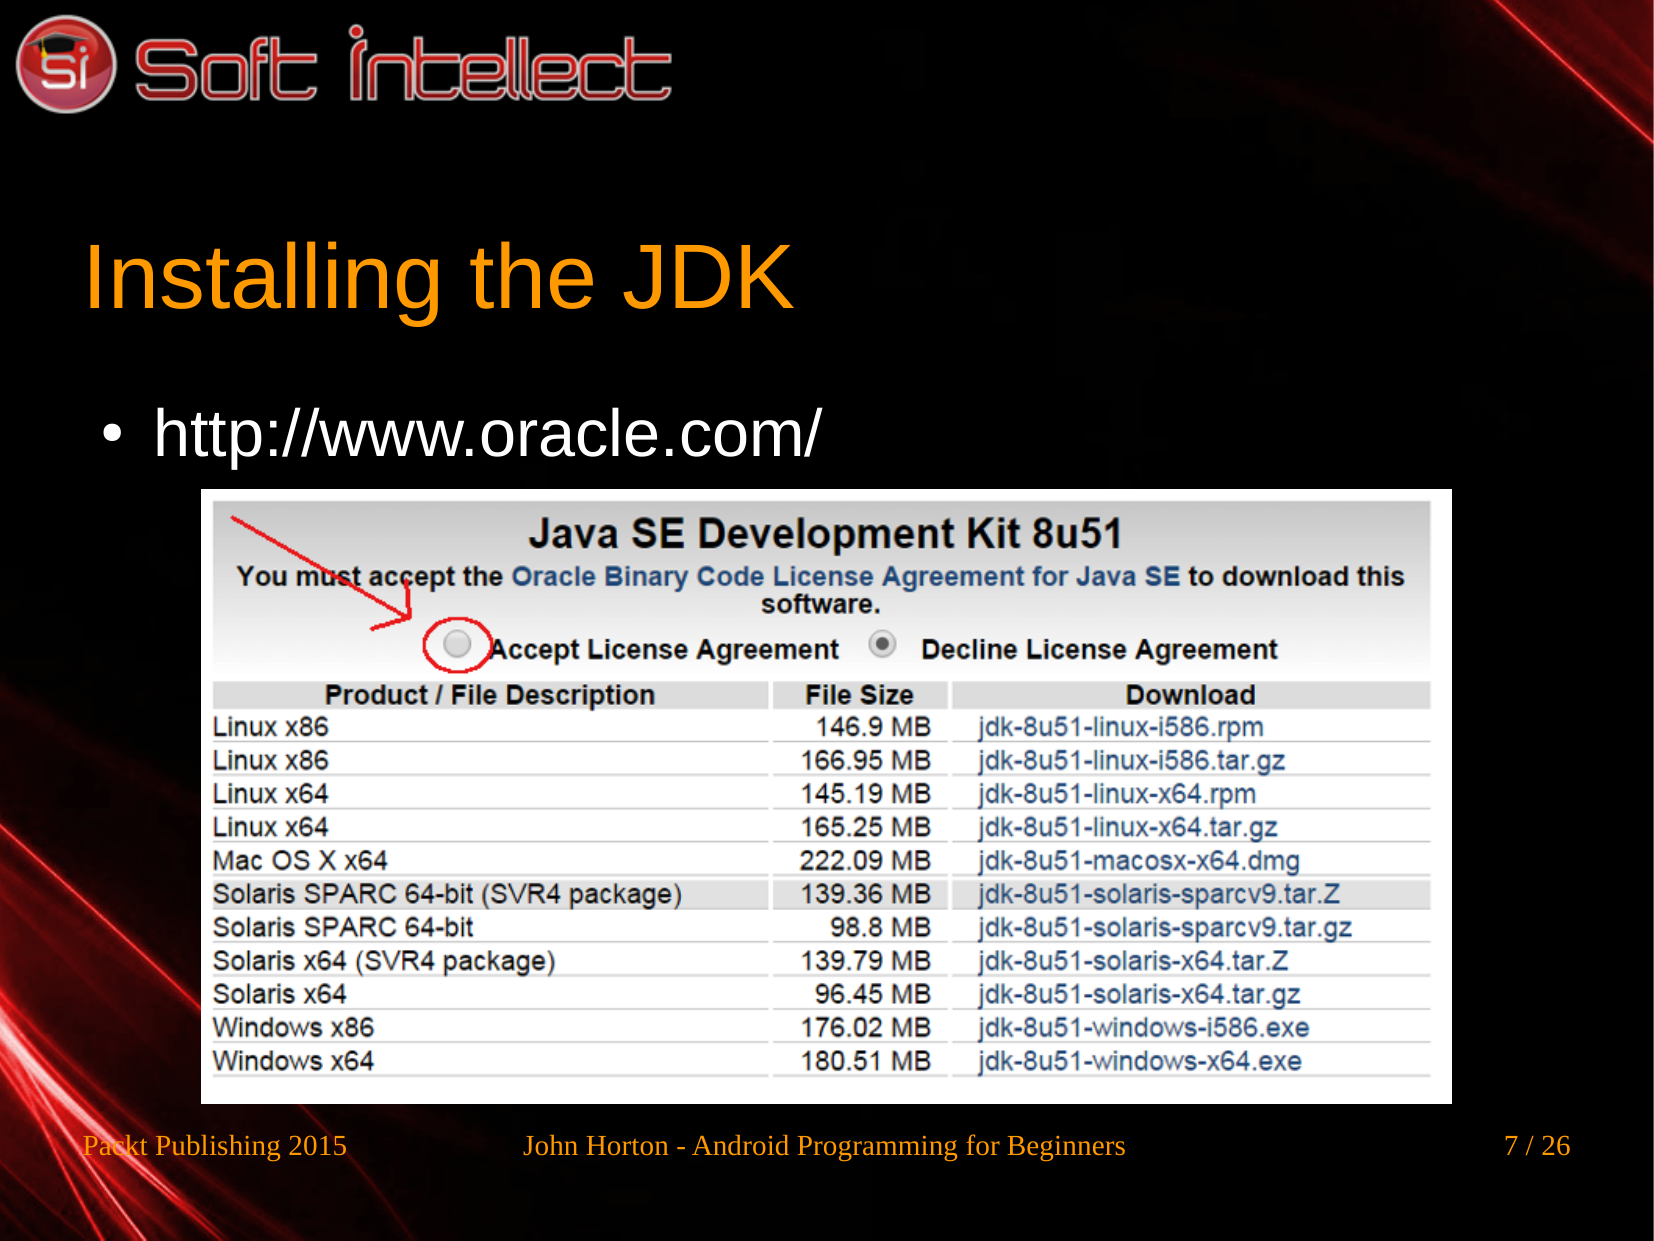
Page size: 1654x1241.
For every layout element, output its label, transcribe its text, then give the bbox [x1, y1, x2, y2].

list http://www.oracle.com/ [82, 396, 1571, 1116]
picture [0, 0, 1654, 1241]
title Installing the JDK [82, 173, 1571, 381]
